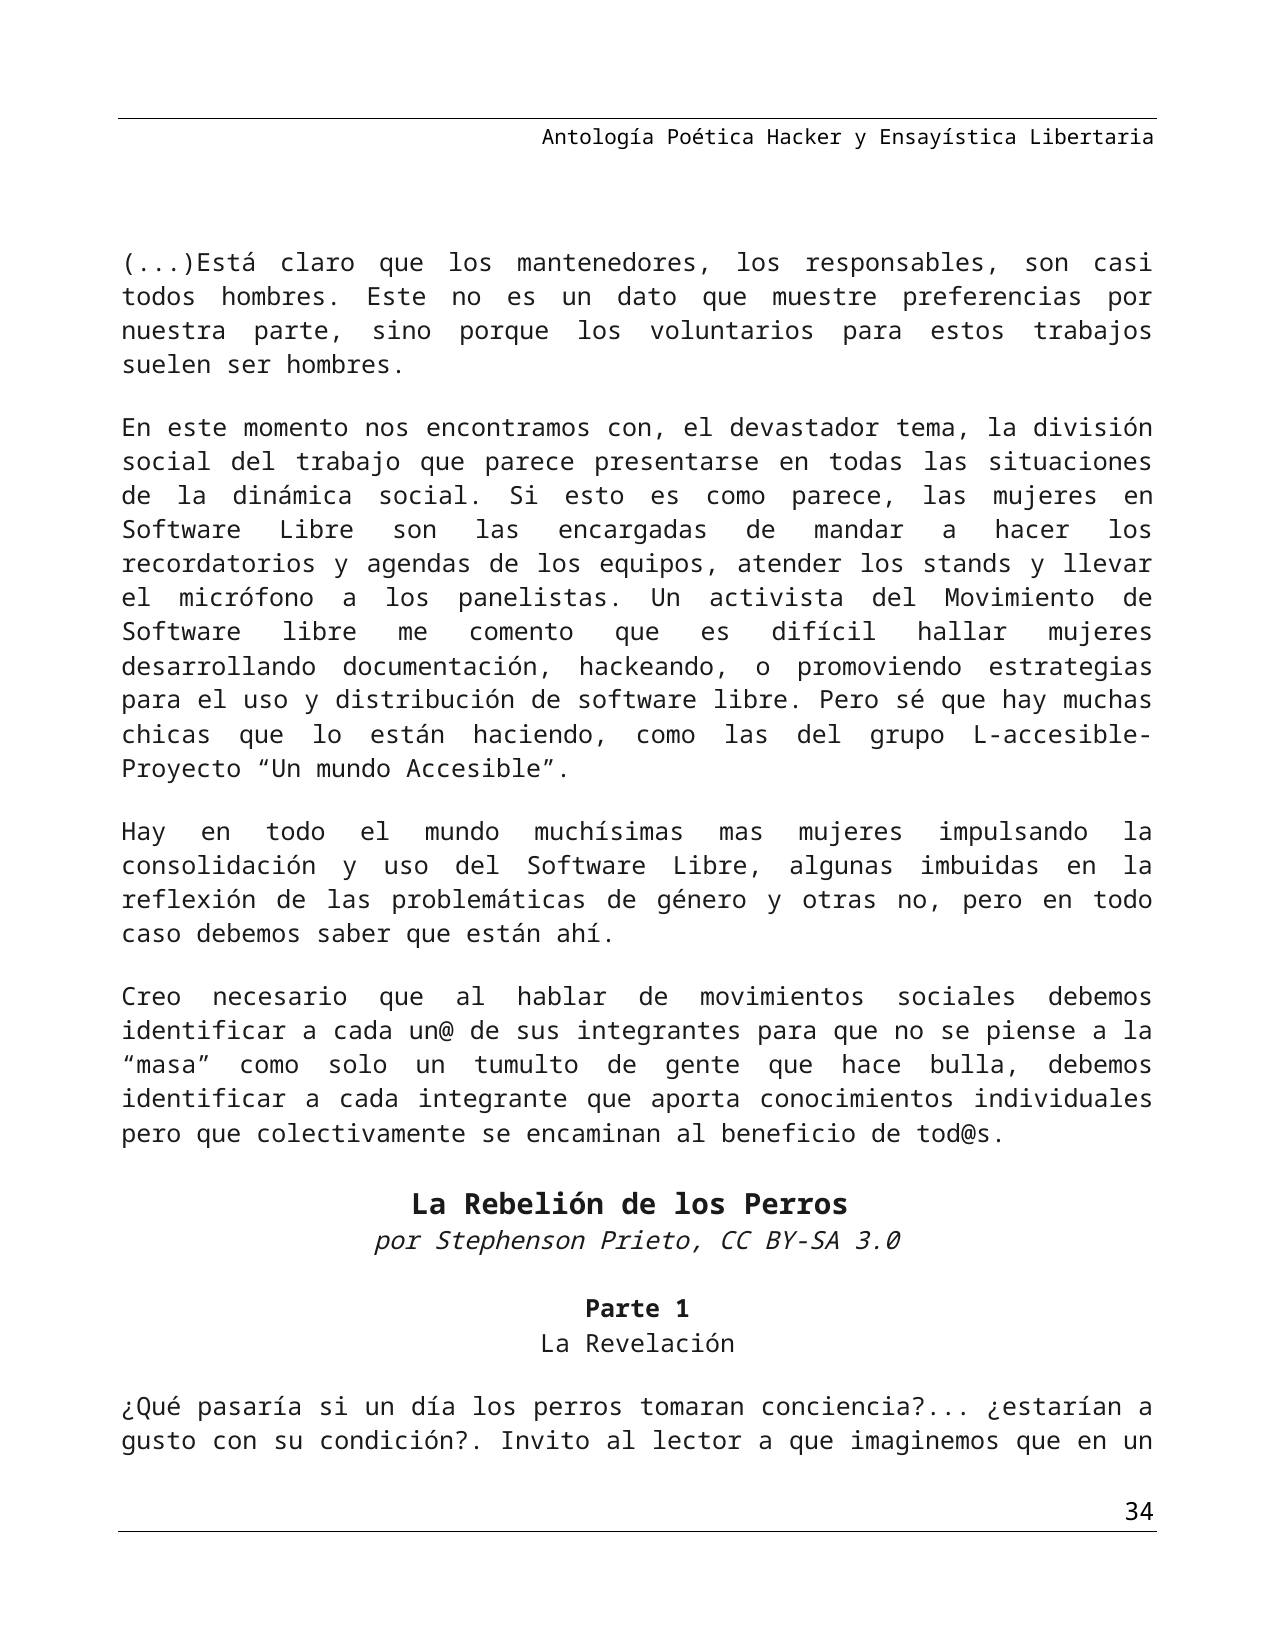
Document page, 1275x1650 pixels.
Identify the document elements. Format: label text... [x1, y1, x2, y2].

text ¿Qué pasaría si un día los perros tomaran conciencia?... ¿estarían a gusto con su condición?. Invito al lector a que imaginemos que en un [121, 1388, 1154, 1457]
text Creo necesario que al hablar de movimientos sociales debemos identificar a cada un@ de sus integrantes para que no se piense a la “masa” como solo un tumulto de gente que hace bulla, debemos identificar a cada integrante que aporta conocimientos individuales pero que colectivamente se encaminan al beneficio de tod@s. [121, 979, 1154, 1149]
text Parte 1 [121, 1291, 1154, 1325]
text La Revelación [121, 1325, 1154, 1359]
text La Rebelión de los Perros [121, 1183, 1154, 1223]
text (...)Está claro que los mantenedores, los responsables, son casi todos hombres. Este no es un dato que muestre preferencias por nuestra parte, sino porque los voluntarios para estos trabajos suelen ser hombres. [121, 244, 1154, 381]
text por Stephenson Prieto, CC BY-SA 3.0 [121, 1223, 1154, 1257]
text Hay en todo el mundo muchísimas mas mujeres impulsando la consolidación y uso del Software Libre, algunas imbuidas en la reflexión de las problemáticas de género y otras no, pero en todo caso debemos saber que están ahí. [121, 813, 1154, 950]
text En este momento nos encontramos con, el devastador tema, la división social del trabajo que parece presentarse en todas las situaciones de la dinámica social. Si esto es como parece, las mujeres en Software Libre son las encargadas de mandar a hacer los recordatorios y agendas de los equipos, atender los stands y llevar el micrófono a los panelistas. Un activista del Movimiento de Software libre me comento que es difícil hallar mujeres desarrollando documentación, hackeando, o promoviendo estrategias para el uso y distribución de software libre. Pero sé que hay muchas chicas que lo están haciendo, como las del grupo L-accesible-Proyecto “Un mundo Accesible”. [121, 410, 1154, 784]
